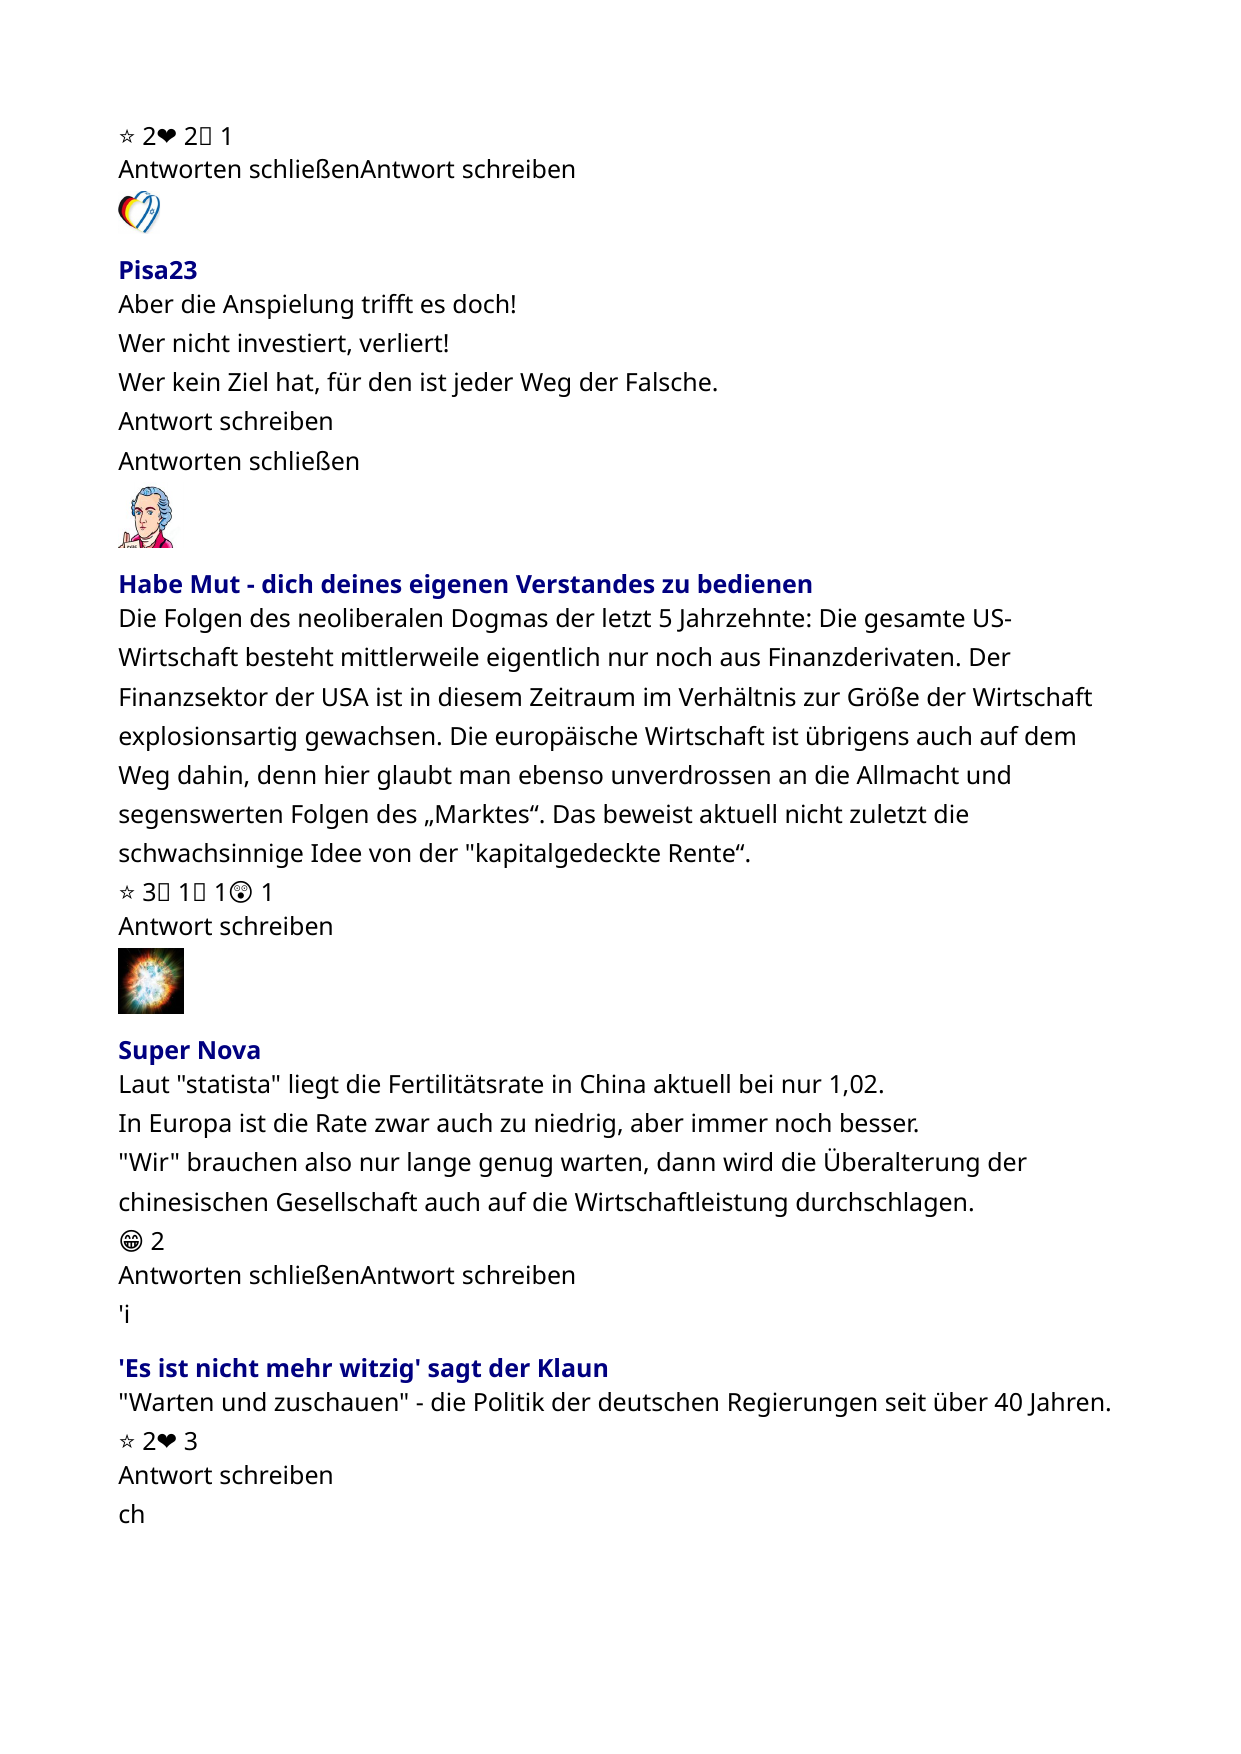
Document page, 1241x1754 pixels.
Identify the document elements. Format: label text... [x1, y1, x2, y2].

subtitle 'Es ist nicht mehr witzig' sagt der Klaun [118, 1350, 1122, 1384]
text 'i [118, 1297, 1122, 1331]
subtitle Habe Mut - dich deines eigenen Verstandes zu bedienen [118, 567, 1122, 601]
text Antwort schreiben [118, 909, 1122, 943]
text Aber die Anspielung trifft es doch! [118, 286, 1122, 321]
text Wer kein Ziel hat, für den ist jeder Weg der Falsche. [118, 365, 1122, 399]
text Die Folgen des neoliberalen Dogmas der letzt 5 Jahrzehnte: Die gesamte US-Wirtschaft besteht mittlerweile eigentlich nur noch aus Finanzderivaten. Der Finanzsektor der USA ist in diesem Zeitraum im Verhältnis zur Größe der Wirtschaft explosionsartig gewachsen. Die europäische Wirtschaft ist übrigens auch auf dem Weg dahin, denn hier glaubt man ebenso unverdrossen an die Allmacht und segenswerten Folgen des „Marktes“. Das beweist aktuell nicht zuletzt die schwachsinnige Idee von der "kapitalgedeckte Rente“. [118, 601, 1122, 870]
text Laut "statista" liegt die Fertilitätsrate in China aktuell bei nur 1,02. In Europa ist die Rate zwar auch zu niedrig, aber immer noch besser. "Wir" brauchen also nur lange genug warten, dann wird die Überalterung der chinesischen Gesellschaft auch auf die Wirtschaftleistung durchschlagen. [118, 1067, 1122, 1218]
text ⭐️ 2❤️ 2🤨 1 [118, 118, 1122, 152]
picture [118, 191, 161, 234]
text Antwort schreiben [118, 1458, 1122, 1492]
text ⭐️ 3🙁 1🤨 1😲 1 [118, 875, 1122, 909]
text ch [118, 1497, 1122, 1531]
text Wer nicht investiert, verliert! [118, 326, 1122, 360]
picture [118, 948, 184, 1014]
text Antworten schließenAntwort schreiben [118, 152, 1122, 186]
picture [118, 482, 184, 548]
subtitle Pisa23 [118, 252, 1122, 286]
text Antworten schließen [118, 443, 1122, 477]
text Antworten schließenAntwort schreiben [118, 1257, 1122, 1292]
subtitle Super Nova [118, 1033, 1122, 1067]
text ⭐️ 2❤️ 3 [118, 1424, 1122, 1458]
text "Warten und zuschauen" - die Politik der deutschen Regierungen seit über 40 Jahren. [118, 1384, 1122, 1418]
text Antwort schreiben [118, 404, 1122, 438]
text 😁 2 [118, 1223, 1122, 1257]
